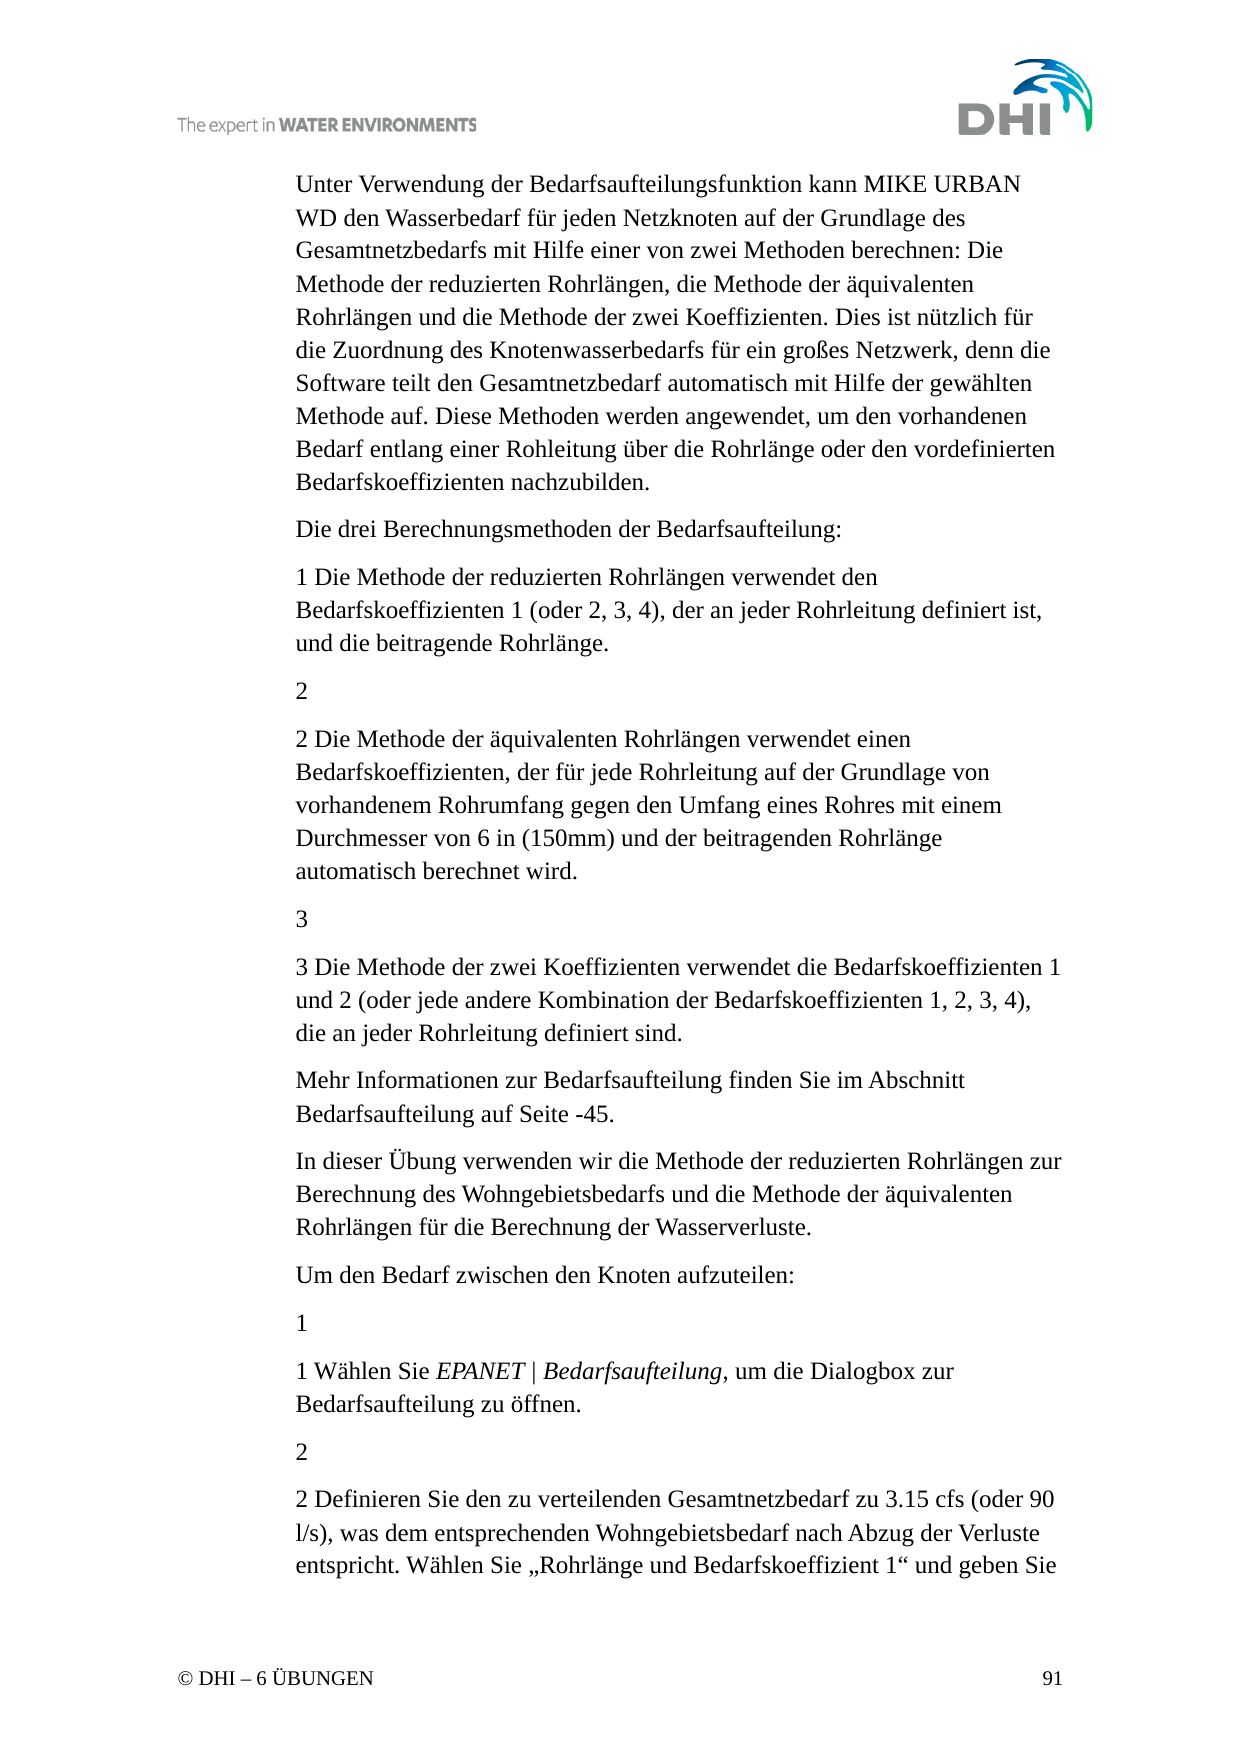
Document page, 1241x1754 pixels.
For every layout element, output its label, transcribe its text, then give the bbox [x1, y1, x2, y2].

text 1 Die Methode der reduzierten Rohrlängen verwendet den Bedarfskoeffizienten 1 (oder 2, 3, 4), der an jeder Rohrleitung definiert ist, und die beitragende Rohrlänge. [295, 562, 1063, 657]
text 1 Wählen Sie EPANET | Bedarfsaufteilung, um die Dialogbox zur Bedarfsaufteilung zu öffnen. [295, 1356, 1063, 1418]
text 2 Die Methode der äquivalenten Rohrlängen verwendet einen Bedarfskoeffizienten, der für jede Rohrleitung auf der Grundlage von vorhandenem Rohrumfang gegen den Umfang eines Rohres mit einem Durchmesser von 6 in (150mm) und der beitragenden Rohrlänge automatisch berechnet wird. [295, 724, 1063, 885]
text 1 [295, 1308, 1063, 1337]
picture [958, 59, 1093, 135]
text Um den Bedarf zwischen den Knoten aufzuteilen: [295, 1260, 1063, 1289]
picture [177, 117, 477, 135]
text 2 [295, 1437, 1063, 1466]
text Mehr Informationen zur Bedarfsaufteilung finden Sie im Abschnitt Bedarfsaufteilung auf Seite -45. [295, 1066, 1063, 1127]
text Die drei Berechnungsmethoden der Bedarfsaufteilung: [295, 514, 1063, 543]
text 3 Die Methode der zwei Koeffizienten verwendet die Bedarfskoeffizienten 1 und 2 (oder jede andere Kombination der Bedarfskoeffizienten 1, 2, 3, 4), die an jeder Rohrleitung definiert sind. [295, 952, 1063, 1047]
text 2 Definieren Sie den zu verteilenden Gesamtnetzbedarf zu 3.15 cfs (oder 90 l/s), was dem entsprechenden Wohngebietsbedarf nach Abzug der Verluste entspricht. Wählen Sie „Rohrlänge und Bedarfskoeffizient 1“ und geben Sie [295, 1484, 1063, 1579]
text Unter Verwendung der Bedarfsaufteilungsfunktion kann MIKE URBAN WD den Wasserbedarf für jeden Netzknoten auf der Grundlage des Gesamtnetzbedarfs mit Hilfe einer von zwei Methoden berechnen: Die Methode der reduzierten Rohrlängen, die Methode der äquivalenten Rohrlängen und die Methode der zwei Koeffizienten. Dies ist nützlich für die Zuordnung des Knotenwasserbedarfs für ein großes Netzwerk, denn die Software teilt den Gesamtnetzbedarf automatisch mit Hilfe der gewählten Methode auf. Diese Methoden werden angewendet, um den vorhandenen Bedarf entlang einer Rohleitung über die Rohrlänge oder den vordefinierten Bedarfskoeffizienten nachzubilden. [295, 169, 1063, 496]
text In dieser Übung verwenden wir die Methode der reduzierten Rohrlängen zur Berechnung des Wohngebietsbedarfs und die Methode der äquivalenten Rohrlängen für die Berechnung der Wasserverluste. [295, 1146, 1063, 1241]
text 2 [295, 676, 1063, 705]
text 3 [295, 904, 1063, 933]
